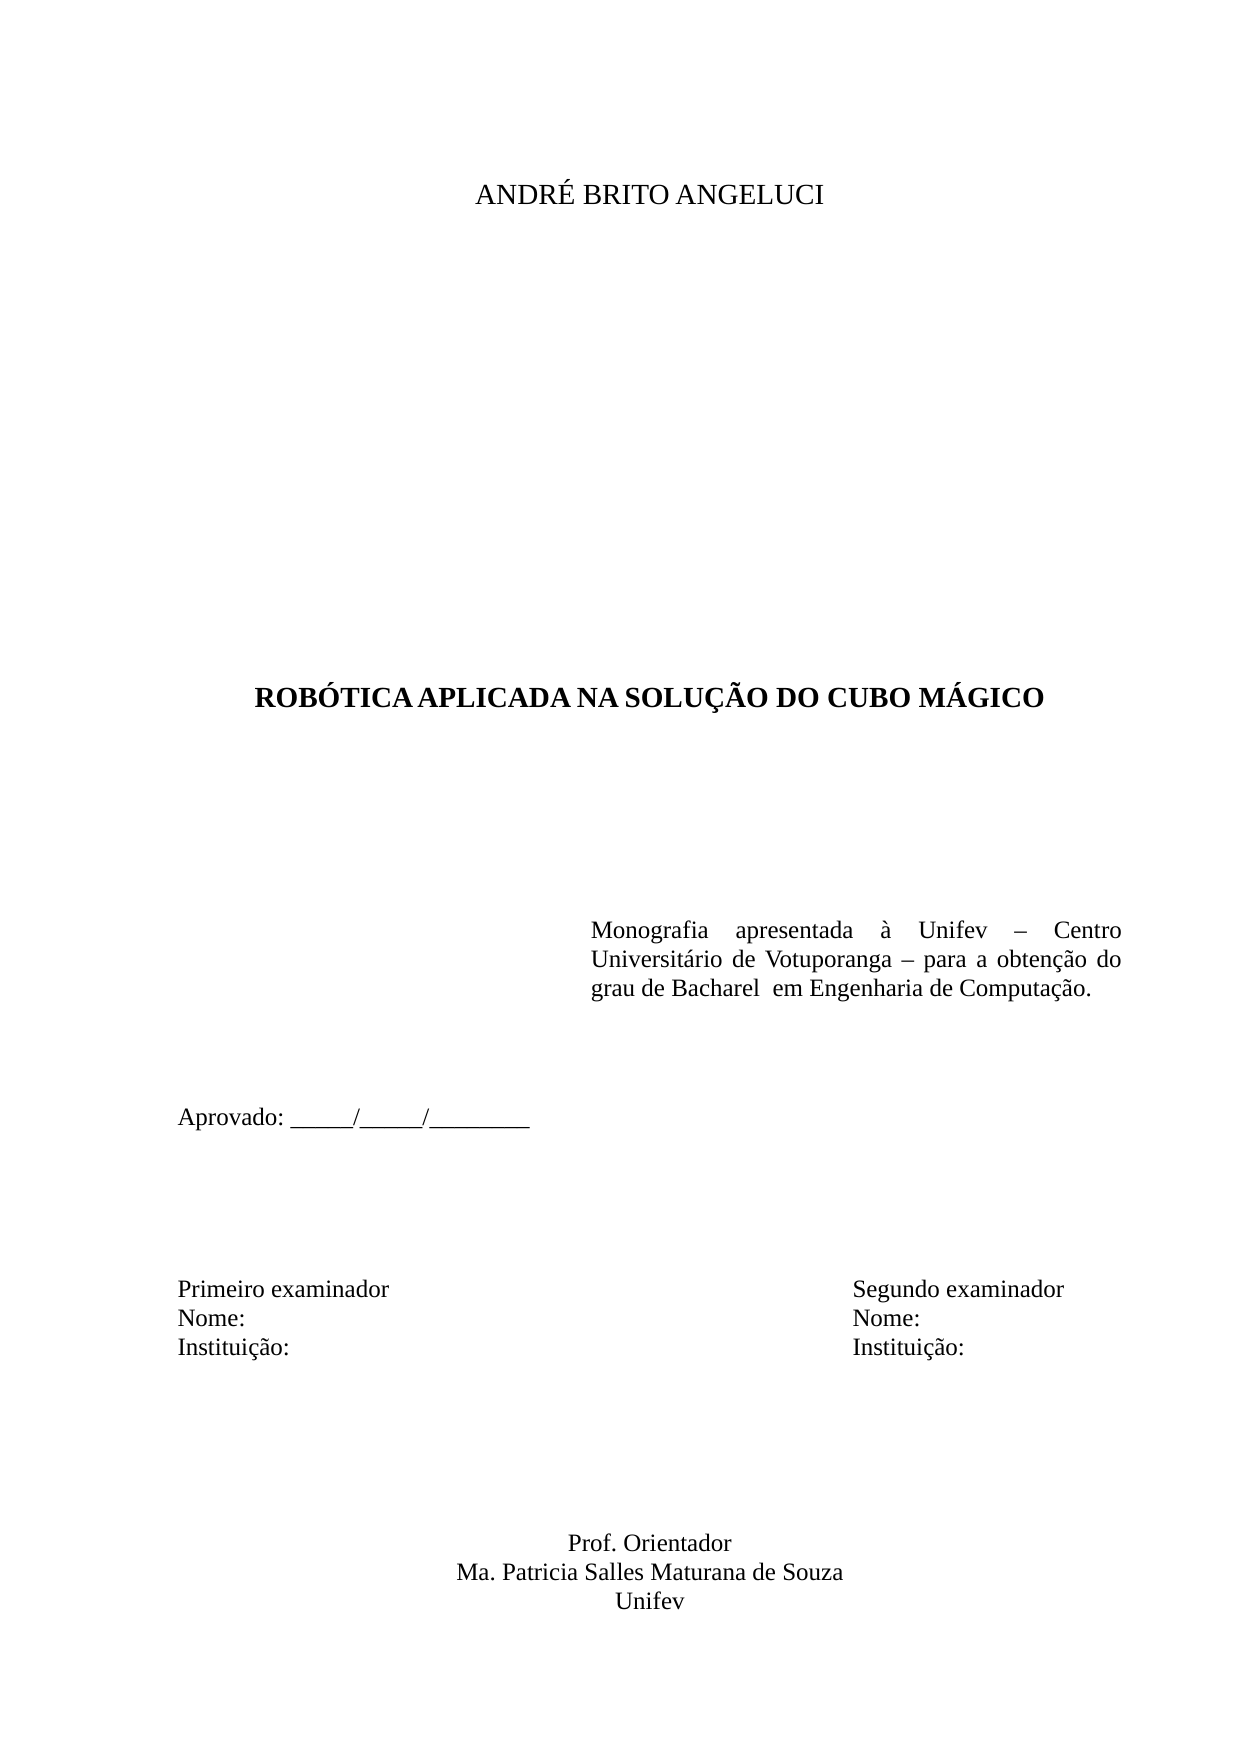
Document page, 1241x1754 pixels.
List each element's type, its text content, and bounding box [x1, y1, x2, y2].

text Aprovado: _____/_____/________ [177, 1102, 1122, 1131]
text ROBÓTICA APLICADA NA SOLUÇÃO DO CUBO MÁGICO [177, 680, 1122, 714]
text Primeiro examinador Segundo examinador [177, 1274, 1122, 1303]
text Prof. Orientador [177, 1528, 1122, 1557]
text Monografia apresentada à Unifev – Centro Universitário de Votuporanga – para a obtenção do grau de Bacharel em Engenharia de Computação. [591, 915, 1122, 1001]
text Nome: Nome: [177, 1303, 1122, 1332]
text Ma. Patricia Salles Maturana de Souza [177, 1557, 1122, 1586]
text Instituição: Instituição: [177, 1332, 1122, 1361]
text ANDRÉ BRITO ANGELUCI [177, 177, 1122, 211]
text Unifev [177, 1586, 1122, 1615]
